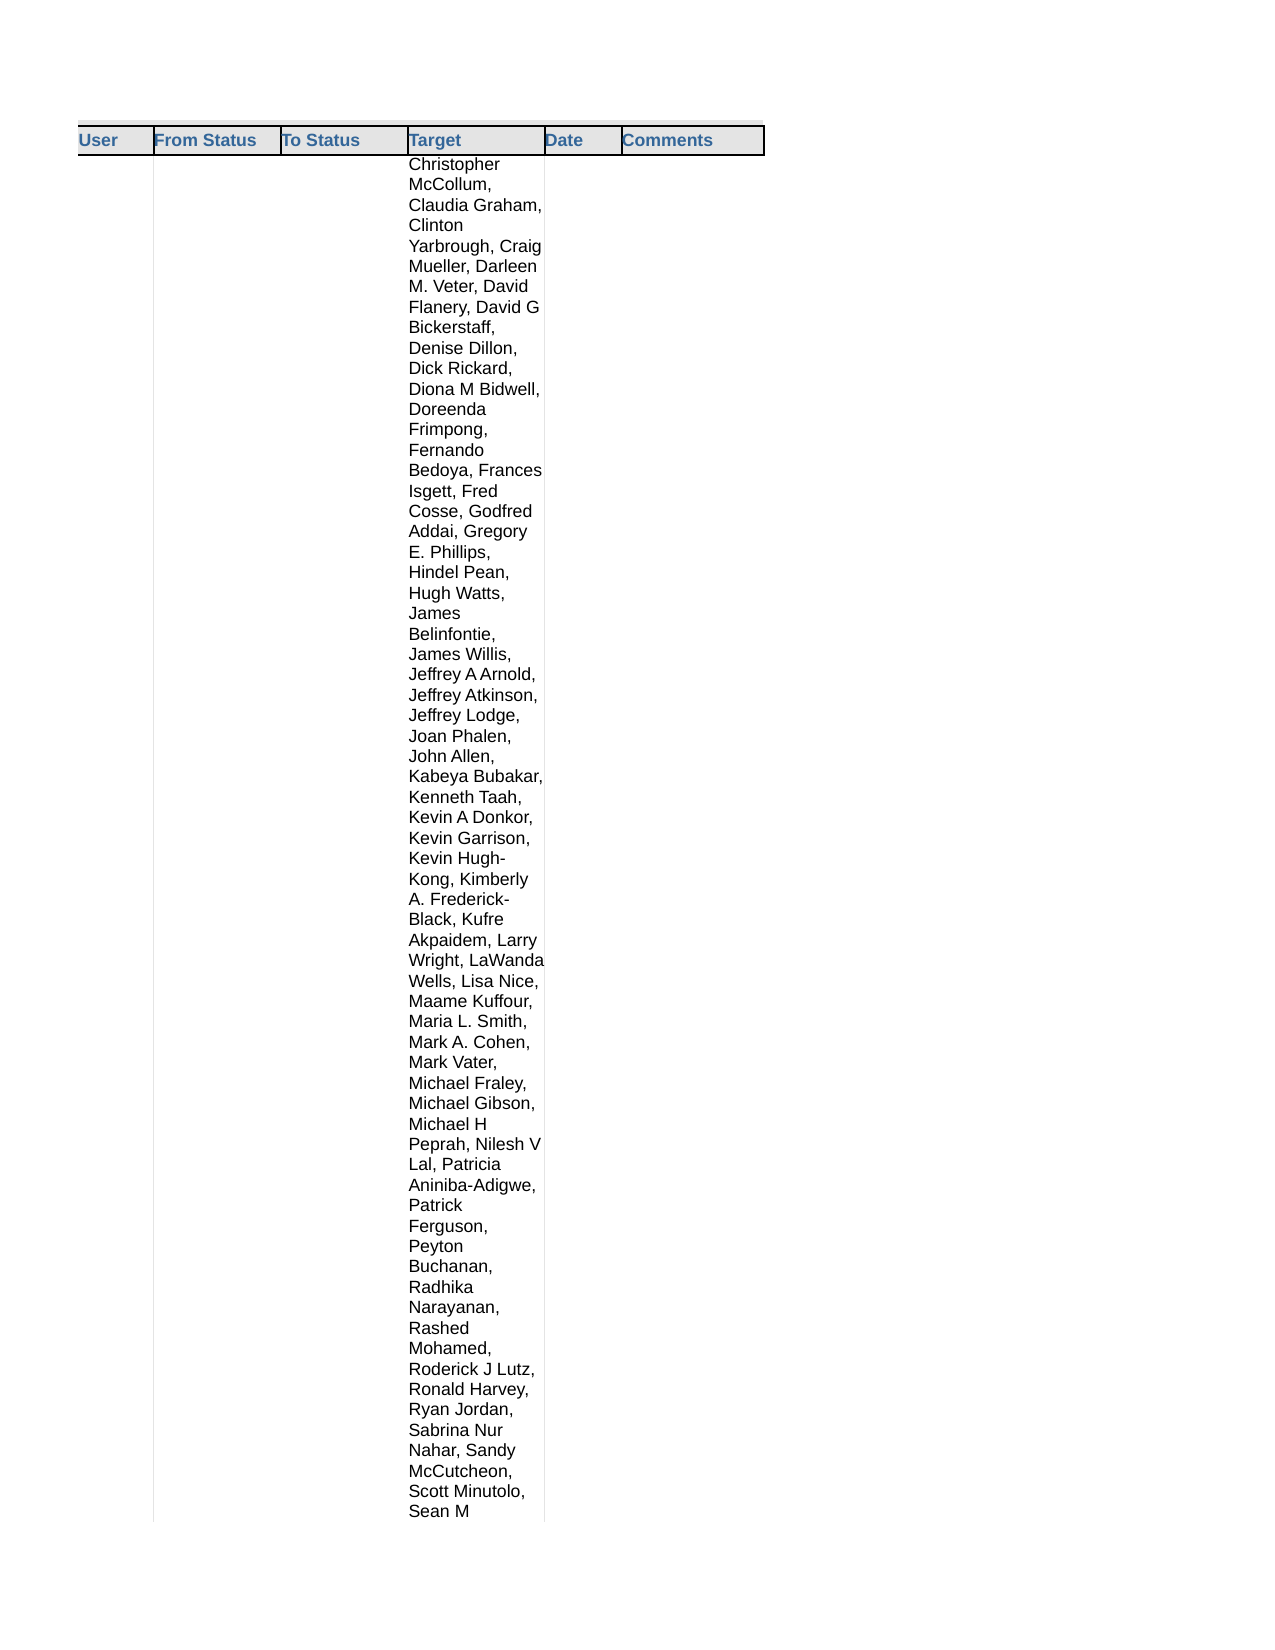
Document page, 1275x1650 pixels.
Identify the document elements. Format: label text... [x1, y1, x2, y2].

table_cell [545, 156, 622, 1522]
table_cell From Status [155, 127, 280, 154]
table_cell Date [546, 127, 621, 154]
table_cell User [78, 127, 153, 154]
table_header [78, 120, 763, 125]
table_cell To Status [282, 127, 407, 154]
table_cell Target [409, 127, 544, 154]
table_cell Christopher McCollum, Claudia Graham, Clinton Yarbrough, Craig Mueller, Darleen M. Veter, David Flanery, David G Bickerstaff, Denise Dillon, Dick Rickard, Diona M Bidwell, Doreenda Frimpong, Fernando Bedoya, Frances Isgett, Fred Cosse, Godfred Addai, Gregory E. Phillips, Hindel Pean, Hugh Watts, James Belinfontie, James Willis, Jeffrey A Arnold, Jeffrey Atkinson, Jeffrey Lodge, Joan Phalen, John Allen, Kabeya Bubakar, Kenneth Taah, Kevin A Donkor, Kevin Garrison, Kevin Hugh-Kong, Kimberly A. Frederick-Black, Kufre Akpaidem, Larry Wright, LaWanda Wells, Lisa Nice, Maame Kuffour, Maria L. Smith, Mark A. Cohen, Mark Vater, Michael Fraley, Michael Gibson, Michael H Peprah, Nilesh V Lal, Patricia Aniniba-Adigwe, Patrick Ferguson, Peyton Buchanan, Radhika Narayanan, Rashed Mohamed, Roderick J Lutz, Ronald Harvey, Ryan Jordan, Sabrina Nur Nahar, Sandy McCutcheon, Scott Minutolo, Sean M [408, 156, 544, 1522]
table_cell [154, 156, 281, 1522]
table_cell [78, 156, 153, 1522]
table_cell Comments [623, 127, 763, 154]
table_cell [281, 156, 408, 1522]
table_cell [622, 156, 763, 1522]
